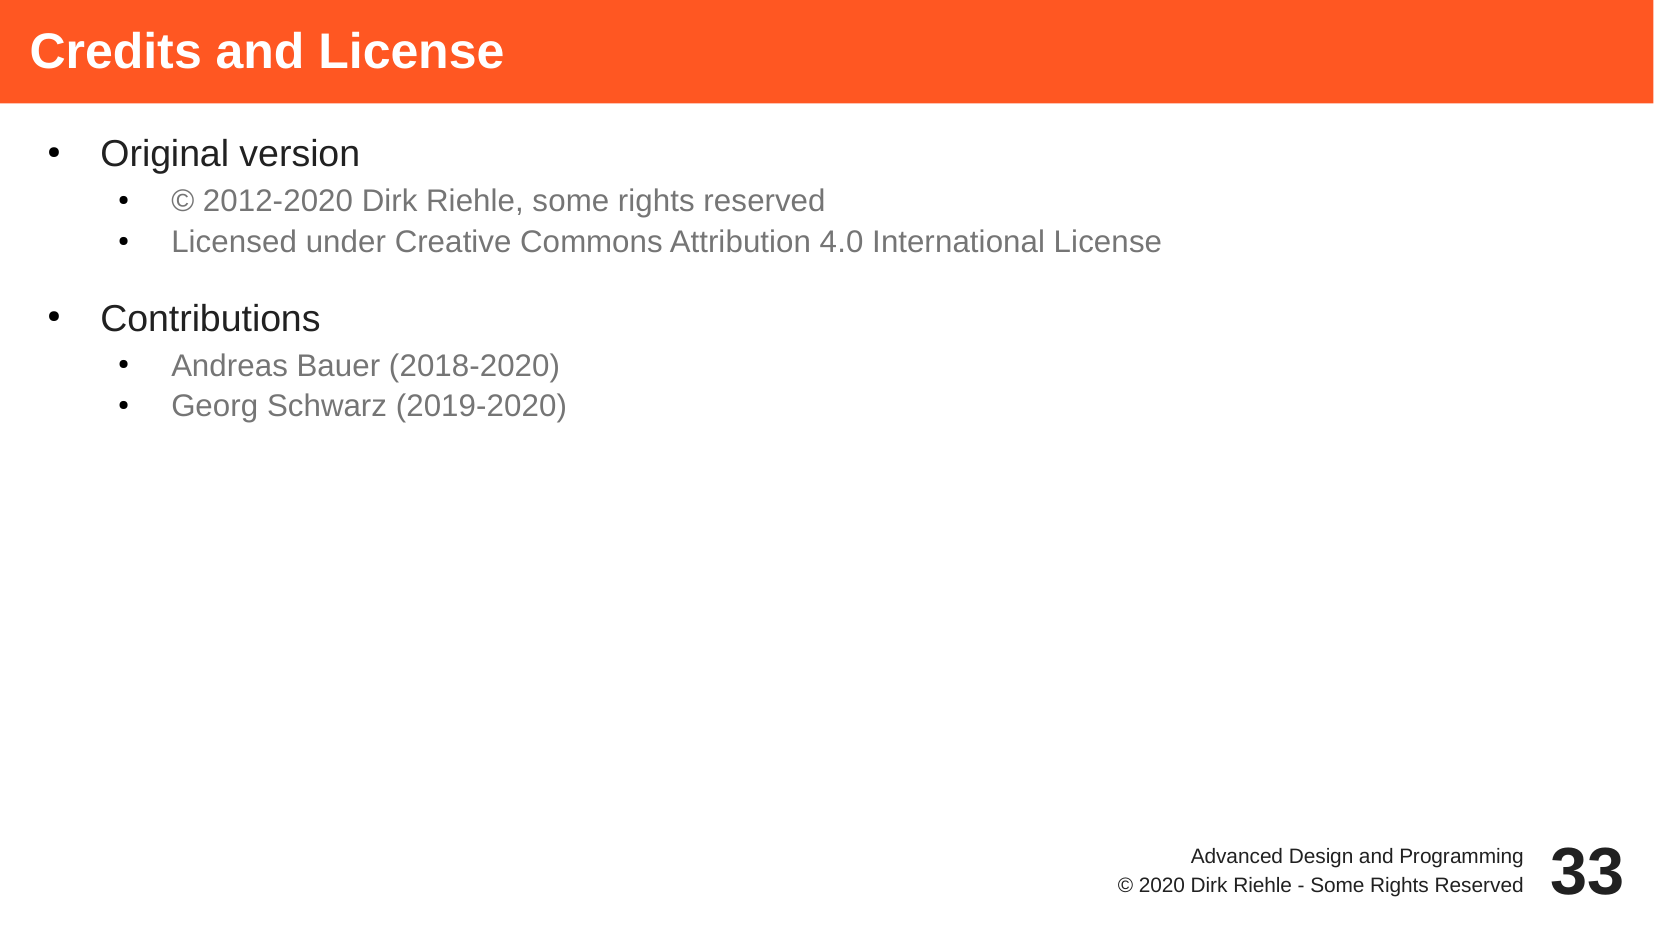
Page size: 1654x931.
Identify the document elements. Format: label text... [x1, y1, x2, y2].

title Credits and License [0, 0, 1654, 104]
list Original version © 2012-2020 Dirk Riehle, some rights reserved Licensed under Creative Commons Attribution 4.0 International License Contributions Andreas Bauer (2018-2020) Georg Schwarz (2019-2020) [29, 132, 1625, 813]
